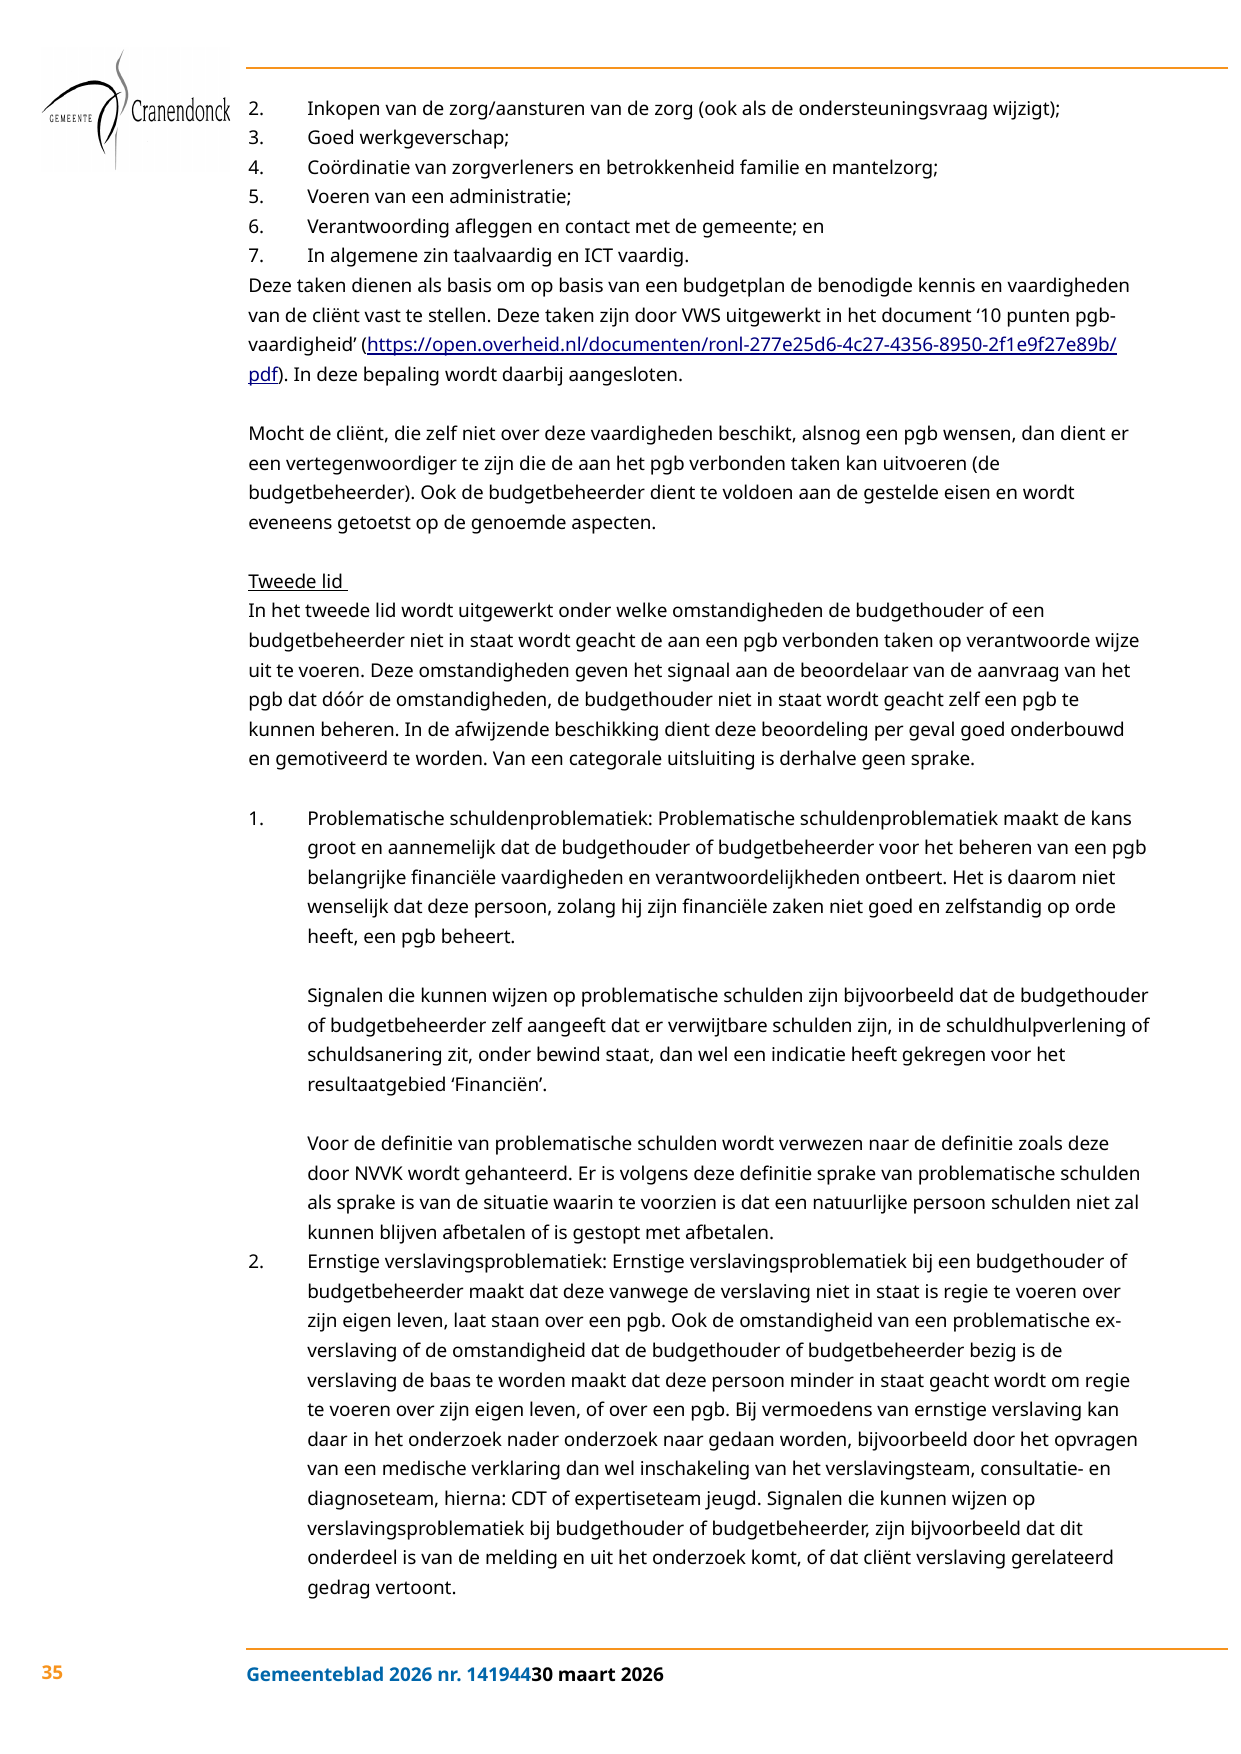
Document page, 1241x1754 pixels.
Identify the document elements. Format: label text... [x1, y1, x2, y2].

list Problematische schuldenproblematiek: Problematische schuldenproblematiek maakt de kans groot en aannemelijk dat de budgethouder of budgetbeheerder voor het beheren van een pgb belangrijke financiële vaardigheden en verantwoordelijkheden ontbeert. Het is daarom niet wenselijk dat deze persoon, zolang hij zijn financiële zaken niet goed en zelfstandig op orde heeft, een pgb beheert. [248, 805, 1152, 949]
list Coördinatie van zorgverleners en betrokkenheid familie en mantelzorg; [248, 154, 1152, 180]
text Deze taken dienen als basis om op basis van een budgetplan de benodigde kennis en vaardigheden van de cliënt vast te stellen. Deze taken zijn door VWS uitgewerkt in het document ‘10 punten pgb-vaardigheid’ (https://open.overheid.nl/documenten/ronl-277e25d6-4c27-4356-8950-2f1e9f27e89b/pdf). In deze bepaling wordt daarbij aangesloten. [248, 272, 1152, 387]
list Goed werkgeverschap; [248, 124, 1152, 150]
text Mocht de cliënt, die zelf niet over deze vaardigheden beschikt, alsnog een pgb wensen, dan dient er een vertegenwoordiger te zijn die de aan het pgb verbonden taken kan uitvoeren (de budgetbeheerder). Ook de budgetbeheerder dient te voldoen aan de gestelde eisen en wordt eveneens getoetst op de genoemde aspecten. [248, 420, 1152, 535]
list Verantwoording afleggen en contact met de gemeente; en [248, 213, 1152, 239]
list In algemene zin taalvaardig en ICT vaardig. [248, 243, 1152, 268]
list Inkopen van de zorg/aansturen van de zorg (ook als de ondersteuningsvraag wijzigt); [248, 95, 1152, 121]
text In het tweede lid wordt uitgewerkt onder welke omstandigheden de budgethouder of een budgetbeheerder niet in staat wordt geacht de aan een pgb verbonden taken op verantwoorde wijze uit te voeren. Deze omstandigheden geven het signaal aan de beoordelaar van de aanvraag van het pgb dat dóór de omstandigheden, de budgethouder niet in staat wordt geacht zelf een pgb te kunnen beheren. In de afwijzende beschikking dient deze beoordeling per geval goed onderbouwd en gemotiveerd te worden. Van een categorale uitsluiting is derhalve geen sprake. [248, 598, 1152, 771]
list Voeren van een administratie; [248, 183, 1152, 209]
list Ernstige verslavingsproblematiek: Ernstige verslavingsproblematiek bij een budgethouder of budgetbeheerder maakt dat deze vanwege de verslaving niet in staat is regie te voeren over zijn eigen leven, laat staan over een pgb. Ook de omstandigheid van een problematische ex-verslaving of de omstandigheid dat de budgethouder of budgetbeheerder bezig is de verslaving de baas te worden maakt dat deze persoon minder in staat geacht wordt om regie te voeren over zijn eigen leven, of over een pgb. Bij vermoedens van ernstige verslaving kan daar in het onderzoek nader onderzoek naar gedaan worden, bijvoorbeeld door het opvragen van een medische verklaring dan wel inschakeling van het verslavingsteam, consultatie- en diagnoseteam, hierna: CDT of expertiseteam jeugd. Signalen die kunnen wijzen op verslavingsproblematiek bij budgethouder of budgetbeheerder, zijn bijvoorbeeld dat dit onderdeel is van de melding en uit het onderzoek komt, of dat cliënt verslaving gerelateerd gedrag vertoont. [248, 1248, 1152, 1600]
list Signalen die kunnen wijzen op problematische schulden zijn bijvoorbeeld dat de budgethouder of budgetbeheerder zelf aangeeft dat er verwijtbare schulden zijn, in de schuldhulpverlening of schuldsanering zit, onder bewind staat, dan wel een indicatie heeft gekregen voor het resultaatgebied ‘Financiën’. [248, 982, 1152, 1097]
list Voor de definitie van problematische schulden wordt verwezen naar de definitie zoals deze door NVVK wordt gehanteerd. Er is volgens deze definitie sprake van problematische schulden als sprake is van de situatie waarin te voorzien is dat een natuurlijke persoon schulden niet zal kunnen blijven afbetalen of is gestopt met afbetalen. [248, 1130, 1152, 1245]
picture [41, 47, 231, 172]
text Tweede lid [248, 568, 1152, 594]
